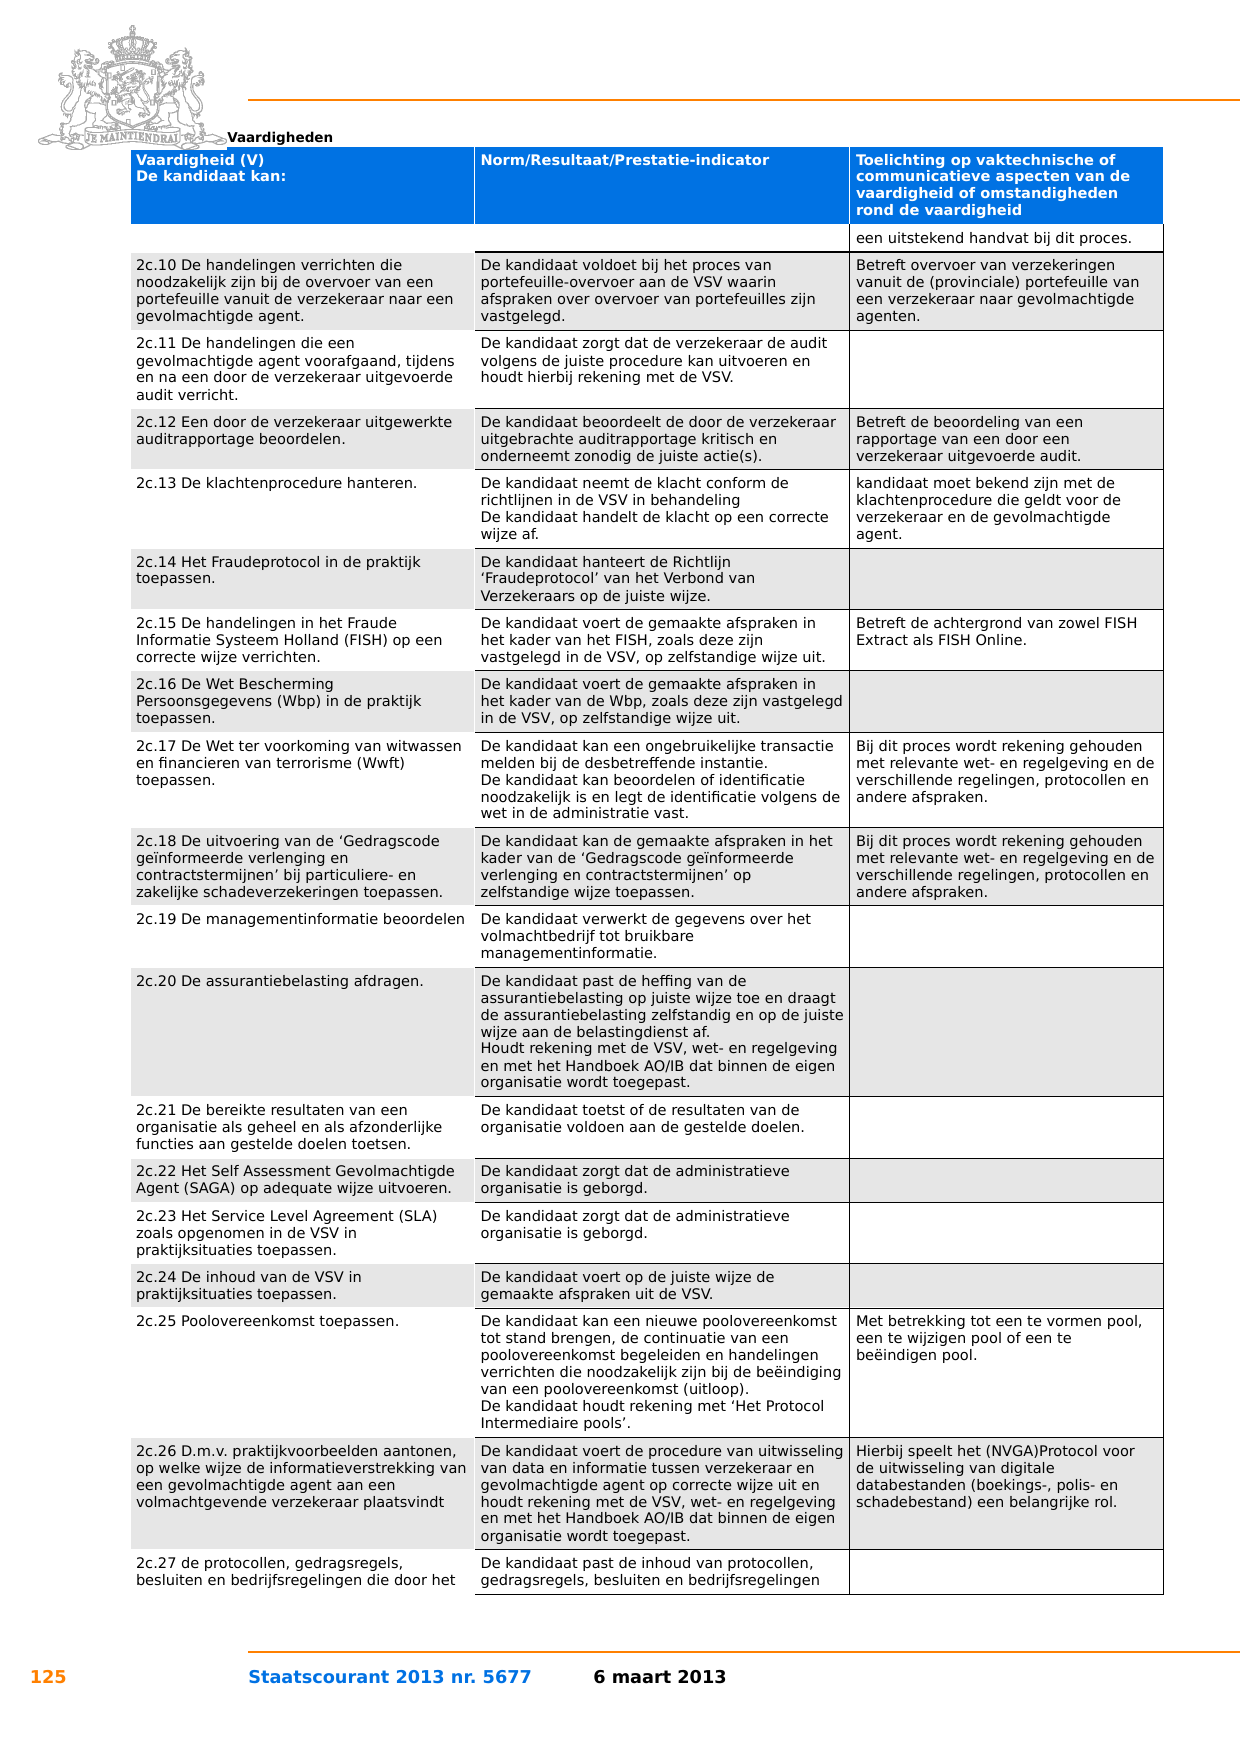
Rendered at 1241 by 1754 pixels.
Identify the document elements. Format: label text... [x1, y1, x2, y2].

table_cell De kandidaat past de inhoud van protocollen, gedragsregels, besluiten en bedrijfsregelingen [475, 1550, 849, 1593]
table_cell Hierbij speelt het (NVGA)Protocol voor de uitwisseling van digitale databestanden (boekings-, polis- en schadebestand) een belangrijke rol. [850, 1438, 1163, 1549]
table_cell Vaardigheid (V) De kandidaat kan: [131, 147, 474, 224]
table_cell 2c.27 de protocollen, gedragsregels, besluiten en bedrijfsregelingen die door het [131, 1550, 474, 1593]
table_cell De kandidaat kan een ongebruikelijke transactie melden bij de desbetreffende instantie. De kandidaat kan beoordelen of identificatie noodzakelijk is en legt de identificatie volgens de wet in de administratie vast. [475, 733, 849, 827]
table_cell 2c.12 Een door de verzekeraar uitgewerkte auditrapportage beoordelen. [131, 409, 474, 469]
table_cell [850, 331, 1163, 408]
table_cell 2c.23 Het Service Level Agreement (SLA) zoals opgenomen in de VSV in praktijksituaties toepassen. [131, 1203, 474, 1263]
table_cell een uitstekend handvat bij dit proces. [850, 225, 1163, 251]
table_cell Betreft overvoer van verzekeringen vanuit de (provinciale) portefeuille van een verzekeraar naar gevolmachtigde agenten. [850, 253, 1163, 330]
table_cell Toelichting op vaktechnische of communicatieve aspecten van de vaardigheid of omstandigheden rond de vaardigheid [850, 147, 1163, 224]
table_cell [850, 1159, 1163, 1202]
table_cell De kandidaat past de heffing van de assurantiebelasting op juiste wijze toe en draagt de assurantiebelasting zelfstandig en op de juiste wijze aan de belastingdienst af. Houdt rekening met de VSV, wet- en regelgeving en met het Handboek AO/IB dat binnen de eigen organisatie wordt toegepast. [475, 968, 849, 1096]
table_cell De kandidaat voert de gemaakte afspraken in het kader van de Wbp, zoals deze zijn vastgelegd in de VSV, op zelfstandige wijze uit. [475, 671, 849, 732]
table_cell 2c.15 De handelingen in het Fraude Informatie Systeem Holland (FISH) op een correcte wijze verrichten. [131, 610, 474, 670]
table_cell De kandidaat voldoet bij het proces van portefeuille-overvoer aan de VSV waarin afspraken over overvoer van portefeuilles zijn vastgelegd. [475, 253, 849, 330]
table_cell 2c.10 De handelingen verrichten die noodzakelijk zijn bij de overvoer van een portefeuille vanuit de verzekeraar naar een gevolmachtigde agent. [131, 253, 474, 330]
table_cell [850, 1097, 1163, 1157]
table_cell 2c.19 De managementinformatie beoordelen [131, 906, 474, 967]
table_header Vaardigheden [227, 130, 1163, 146]
table_cell 2c.22 Het Self Assessment Gevolmachtigde Agent (SAGA) op adequate wijze uitvoeren. [131, 1159, 474, 1202]
table_cell 2c.11 De handelingen die een gevolmachtigde agent voorafgaand, tijdens en na een door de verzekeraar uitgevoerde audit verricht. [131, 331, 474, 408]
table_cell De kandidaat zorgt dat de verzekeraar de audit volgens de juiste procedure kan uitvoeren en houdt hierbij rekening met de VSV. [475, 331, 849, 408]
table_cell De kandidaat voert de procedure van uitwisseling van data en informatie tussen verzekeraar en gevolmachtigde agent op correcte wijze uit en houdt rekening met de VSV, wet- en regelgeving en met het Handboek AO/IB dat binnen de eigen organisatie wordt toegepast. [475, 1438, 849, 1549]
table_cell Met betrekking tot een te vormen pool, een te wijzigen pool of een te beëindigen pool. [850, 1309, 1163, 1437]
table_cell De kandidaat zorgt dat de administratieve organisatie is geborgd. [475, 1203, 849, 1263]
table_cell kandidaat moet bekend zijn met de klachtenprocedure die geldt voor de verzekeraar en de gevolmachtigde agent. [850, 470, 1163, 548]
table_cell De kandidaat neemt de klacht conform de richtlijnen in de VSV in behandeling De kandidaat handelt de klacht op een correcte wijze af. [475, 470, 849, 548]
table_cell De kandidaat kan de gemaakte afspraken in het kader van de ‘Gedragscode geïnformeerde verlenging en contractstermijnen’ op zelfstandige wijze toepassen. [475, 828, 849, 905]
picture [38, 25, 227, 150]
table_cell De kandidaat beoordeelt de door de verzekeraar uitgebrachte auditrapportage kritisch en onderneemt zonodig de juiste actie(s). [475, 409, 849, 469]
table_cell [850, 671, 1163, 732]
table_cell [475, 225, 849, 251]
table_cell [850, 1203, 1163, 1263]
table_cell Betreft de beoordeling van een rapportage van een door een verzekeraar uitgevoerde audit. [850, 409, 1163, 469]
table_cell 2c.20 De assurantiebelasting afdragen. [131, 968, 474, 1096]
table_cell 2c.14 Het Fraudeprotocol in de praktijk toepassen. [131, 549, 474, 609]
table_cell 2c.26 D.m.v. praktijkvoorbeelden aantonen, op welke wijze de informatieverstrekking van een gevolmachtigde agent aan een volmachtgevende verzekeraar plaatsvindt [131, 1438, 474, 1549]
table_cell 2c.24 De inhoud van de VSV in praktijksituaties toepassen. [131, 1264, 474, 1307]
table_cell Bij dit proces wordt rekening gehouden met relevante wet- en regelgeving en de verschillende regelingen, protocollen en andere afspraken. [850, 828, 1163, 905]
table_cell [850, 549, 1163, 609]
table_cell 2c.13 De klachtenprocedure hanteren. [131, 470, 474, 548]
table_cell 2c.25 Poolovereenkomst toepassen. [131, 1309, 474, 1437]
table_cell Bij dit proces wordt rekening gehouden met relevante wet- en regelgeving en de verschillende regelingen, protocollen en andere afspraken. [850, 733, 1163, 827]
table_cell 2c.18 De uitvoering van de ‘Gedragscode geïnformeerde verlenging en contractstermijnen’ bij particuliere- en zakelijke schadeverzekeringen toepassen. [131, 828, 474, 905]
table_cell [850, 1550, 1163, 1593]
table_cell 2c.16 De Wet Bescherming Persoonsgegevens (Wbp) in de praktijk toepassen. [131, 671, 474, 732]
table_cell De kandidaat verwerkt de gegevens over het volmachtbedrijf tot bruikbare managementinformatie. [475, 906, 849, 967]
table_cell De kandidaat zorgt dat de administratieve organisatie is geborgd. [475, 1159, 849, 1202]
table_cell [850, 968, 1163, 1096]
table_cell [850, 1264, 1163, 1307]
table_cell De kandidaat hanteert de Richtlijn ‘Fraudeprotocol’ van het Verbond van Verzekeraars op de juiste wijze. [475, 549, 849, 609]
table_cell [131, 225, 474, 251]
table_cell De kandidaat voert op de juiste wijze de gemaakte afspraken uit de VSV. [475, 1264, 849, 1307]
table_cell De kandidaat toetst of de resultaten van de organisatie voldoen aan de gestelde doelen. [475, 1097, 849, 1157]
table_cell De kandidaat kan een nieuwe poolovereenkomst tot stand brengen, de continuatie van een poolovereenkomst begeleiden en handelingen verrichten die noodzakelijk zijn bij de beëindiging van een poolovereenkomst (uitloop). De kandidaat houdt rekening met ‘Het Protocol Intermediaire pools’. [475, 1309, 849, 1437]
table_cell Betreft de achtergrond van zowel FISH Extract als FISH Online. [850, 610, 1163, 670]
table_cell 2c.17 De Wet ter voorkoming van witwassen en financieren van terrorisme (Wwft) toepassen. [131, 733, 474, 827]
table_cell Norm/Resultaat/Prestatie-indicator [475, 147, 849, 224]
table_cell De kandidaat voert de gemaakte afspraken in het kader van het FISH, zoals deze zijn vastgelegd in de VSV, op zelfstandige wijze uit. [475, 610, 849, 670]
table_cell [850, 906, 1163, 967]
table_cell 2c.21 De bereikte resultaten van een organisatie als geheel en als afzonderlijke functies aan gestelde doelen toetsen. [131, 1097, 474, 1157]
